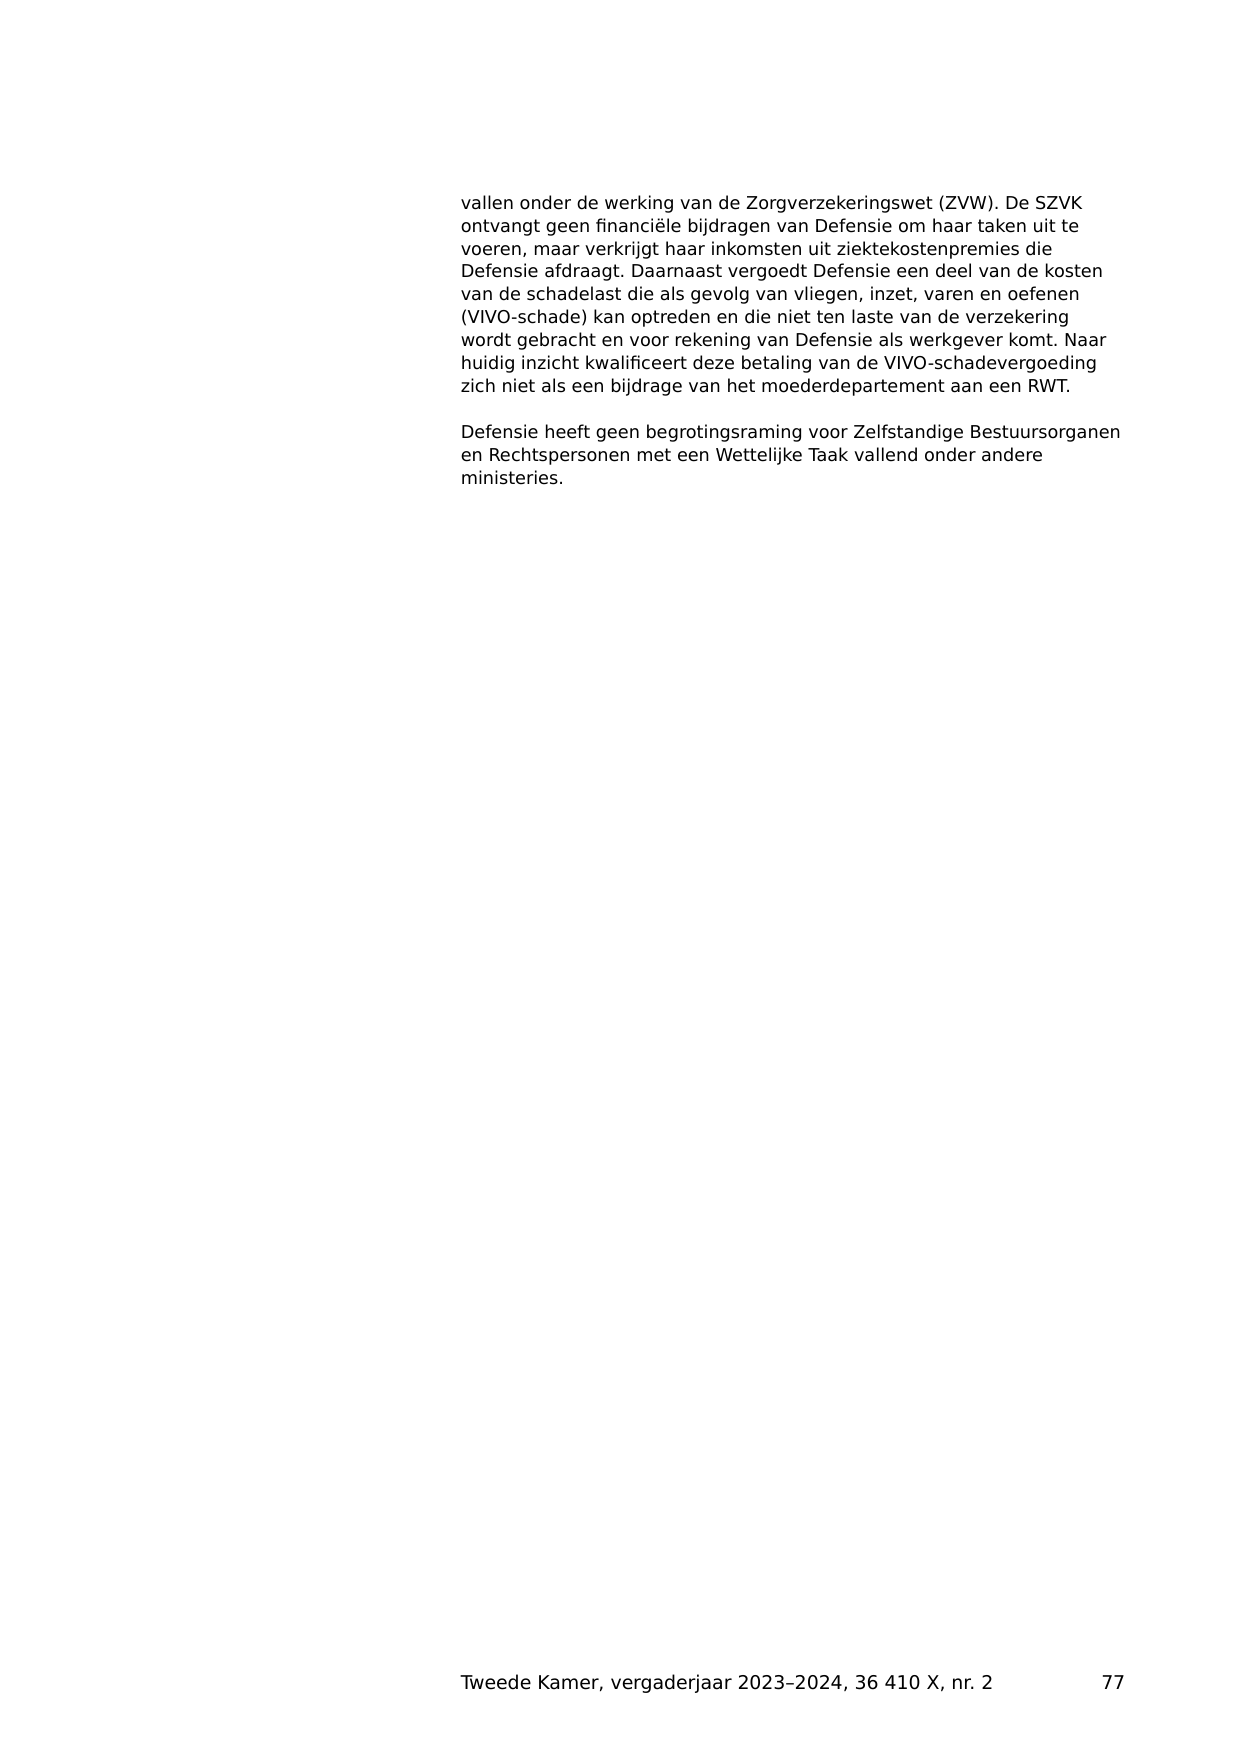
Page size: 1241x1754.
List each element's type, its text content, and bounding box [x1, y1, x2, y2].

text vallen onder de werking van de Zorgverzekeringswet (ZVW). De SZVK ontvangt geen financiële bijdragen van Defensie om haar taken uit te voeren, maar verkrijgt haar inkomsten uit ziektekostenpremies die Defensie afdraagt. Daarnaast vergoedt Defensie een deel van de kosten van de schadelast die als gevolg van vliegen, inzet, varen en oefenen (VIVO-schade) kan optreden en die niet ten laste van de verzekering wordt gebracht en voor rekening van Defensie als werkgever komt. Naar huidig inzicht kwalificeert deze betaling van de VIVO-schadevergoeding zich niet als een bijdrage van het moederdepartement aan een RWT. [461, 191, 1125, 397]
text Defensie heeft geen begrotingsraming voor Zelfstandige Bestuursorganen en Rechtspersonen met een Wettelijke Taak vallend onder andere ministeries. [461, 420, 1125, 489]
